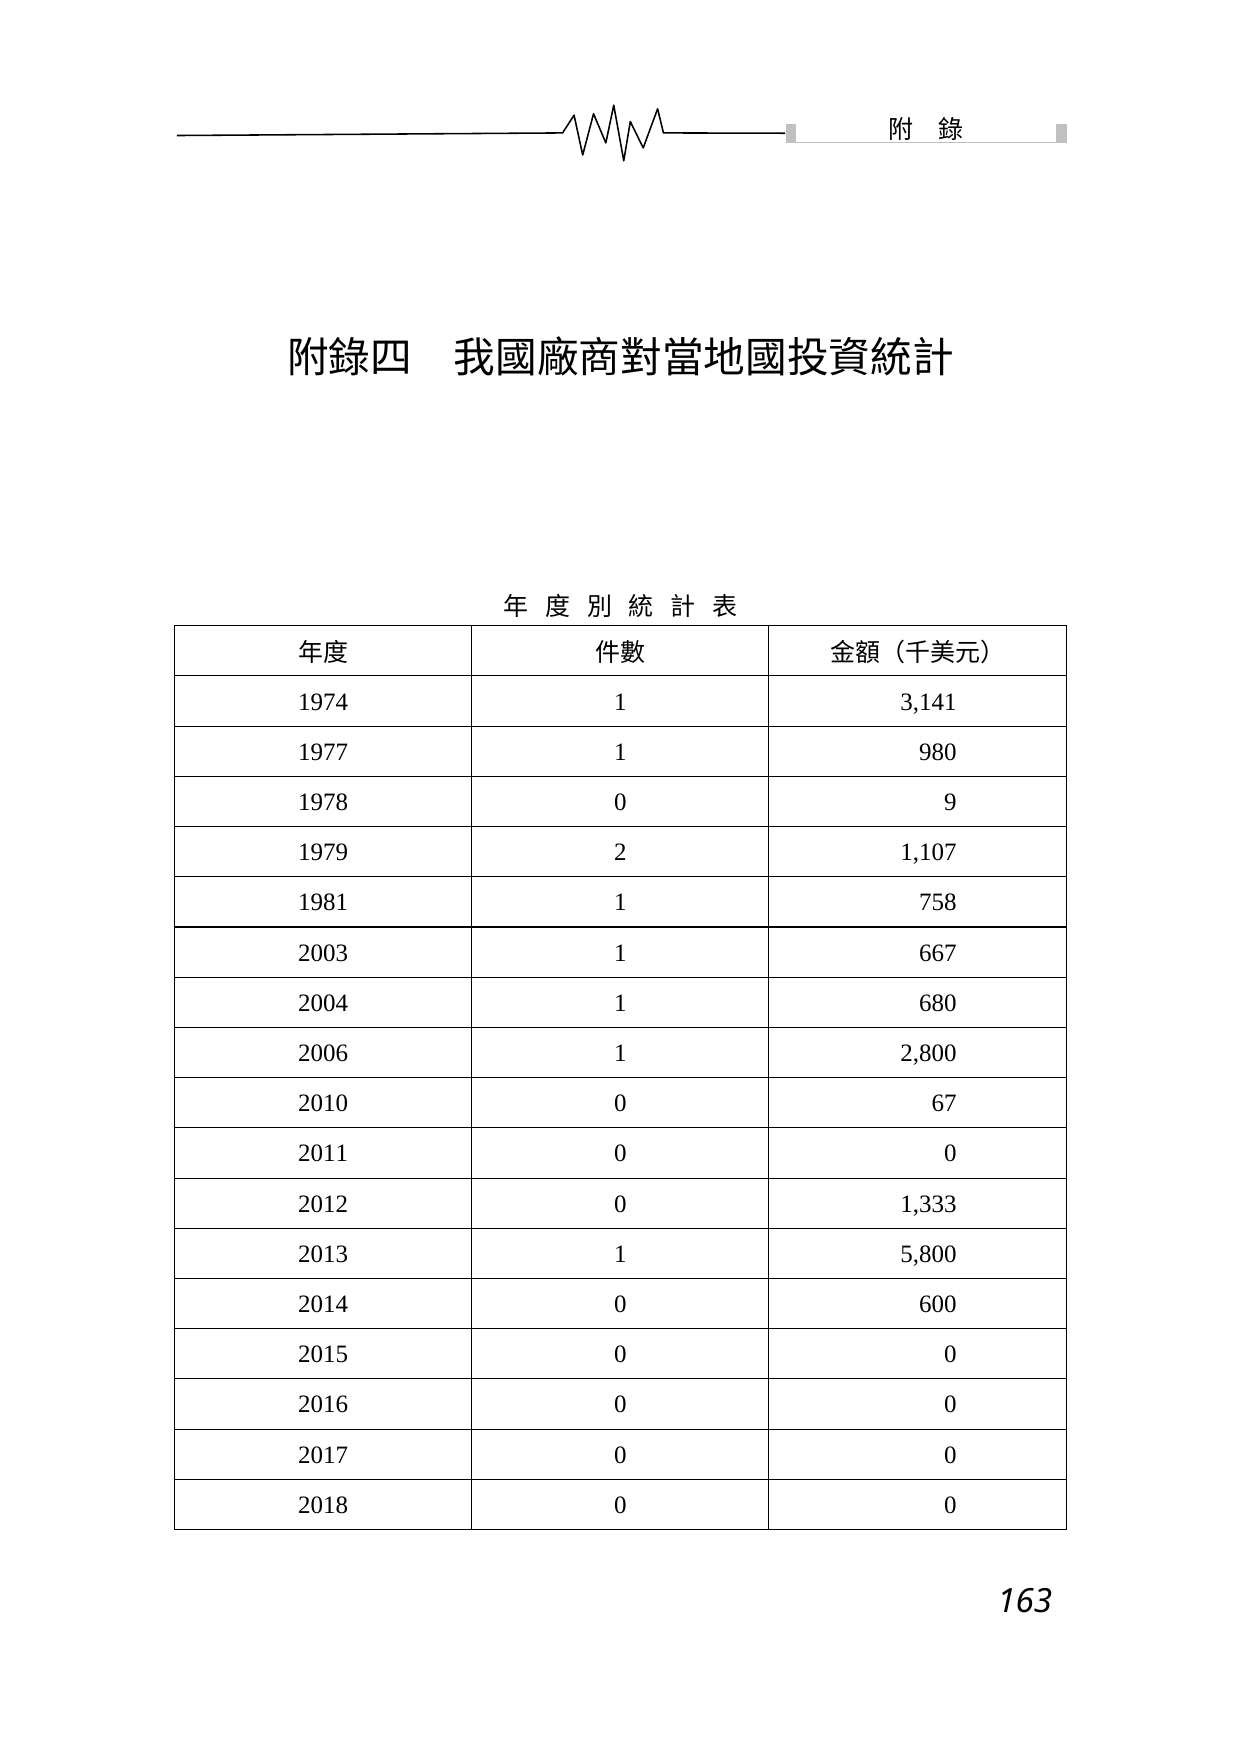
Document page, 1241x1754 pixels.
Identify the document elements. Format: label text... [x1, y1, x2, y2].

text 附錄四 我國廠商對當地國投資統計 [183, 313, 1058, 375]
table_cell 3,141 [769, 676, 1066, 726]
table_cell 2015 [175, 1329, 471, 1378]
table_cell 2012 [175, 1179, 471, 1228]
table_cell 0 [769, 1430, 1066, 1479]
table_header 金額（千美元） [769, 626, 1066, 675]
table_cell 2011 [175, 1128, 471, 1177]
table_cell 0 [472, 1179, 768, 1228]
table_cell 0 [769, 1128, 1066, 1177]
table_header 件數 [472, 626, 768, 675]
table_cell 1 [472, 928, 768, 977]
table_cell 2003 [175, 928, 471, 977]
table_cell 1,107 [769, 827, 1066, 876]
table_cell 0 [472, 1279, 768, 1328]
table_cell 1981 [175, 877, 471, 926]
table_cell 9 [769, 777, 1066, 826]
table_cell 2013 [175, 1229, 471, 1278]
table_cell 1974 [175, 676, 471, 726]
table_cell 2016 [175, 1379, 471, 1428]
text 年度別統計表 [183, 563, 1058, 625]
table_cell 2,800 [769, 1028, 1066, 1077]
table_cell 0 [472, 1329, 768, 1378]
table_cell 0 [472, 1128, 768, 1177]
table_cell 1 [472, 1229, 768, 1278]
table_cell 758 [769, 877, 1066, 926]
table_cell 680 [769, 978, 1066, 1027]
table_cell 0 [472, 777, 768, 826]
table_cell 0 [472, 1379, 768, 1428]
table_cell 1977 [175, 727, 471, 776]
table_cell 2014 [175, 1279, 471, 1328]
table_cell 67 [769, 1078, 1066, 1127]
table_cell 1 [472, 676, 768, 726]
table_cell 2 [472, 827, 768, 876]
table_cell 0 [472, 1078, 768, 1127]
table_cell 1 [472, 1028, 768, 1077]
table_cell 0 [769, 1379, 1066, 1428]
table_cell 1 [472, 877, 768, 926]
table_cell 0 [472, 1480, 768, 1529]
table_cell 980 [769, 727, 1066, 776]
table_cell 1,333 [769, 1179, 1066, 1228]
table_cell 5,800 [769, 1229, 1066, 1278]
table_cell 1 [472, 727, 768, 776]
table_cell 600 [769, 1279, 1066, 1328]
table_cell 1978 [175, 777, 471, 826]
table_cell 1979 [175, 827, 471, 876]
table_cell 2004 [175, 978, 471, 1027]
table_cell 1 [472, 978, 768, 1027]
table_cell 2017 [175, 1430, 471, 1479]
table_cell 0 [472, 1430, 768, 1479]
table_cell 0 [769, 1480, 1066, 1529]
table_cell 2006 [175, 1028, 471, 1077]
table_cell 2010 [175, 1078, 471, 1127]
table_cell 0 [769, 1329, 1066, 1378]
table_cell 2018 [175, 1480, 471, 1529]
table_cell 667 [769, 928, 1066, 977]
table_header 年度 [175, 626, 471, 675]
